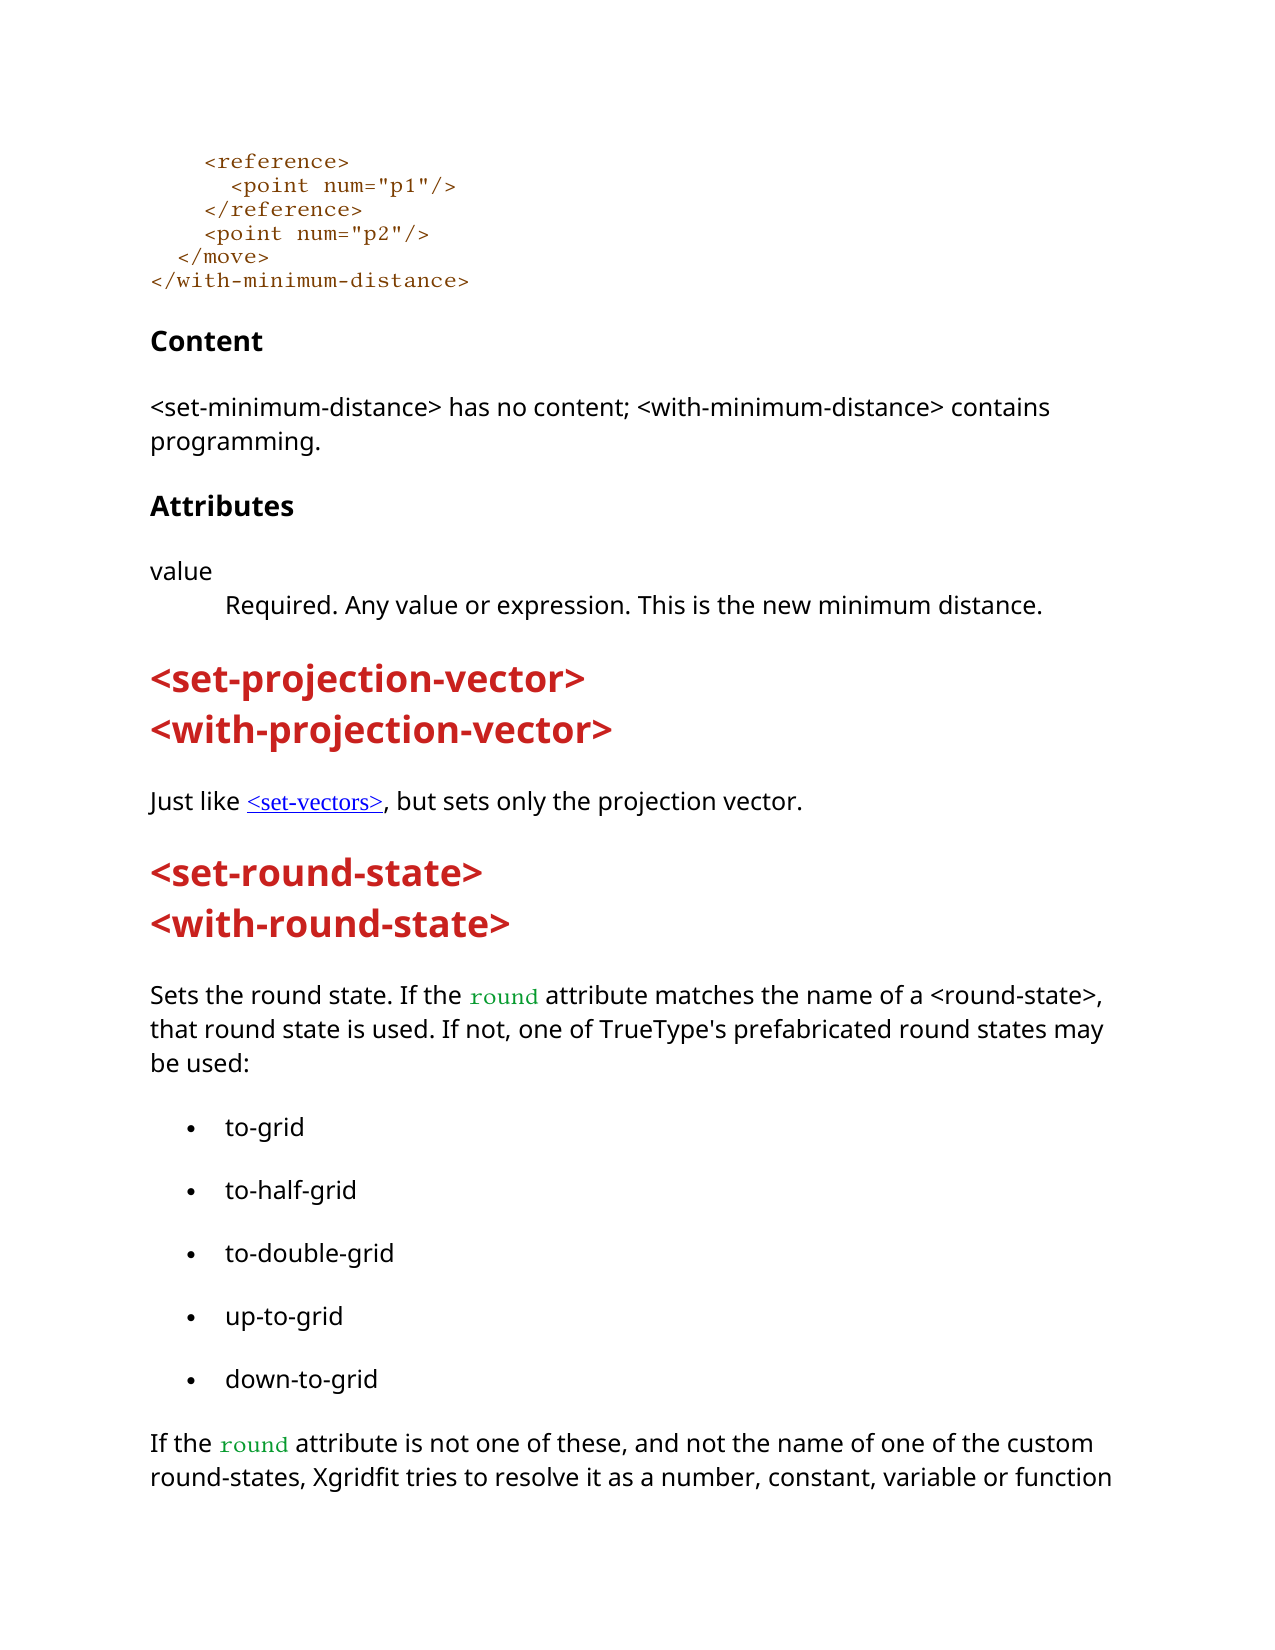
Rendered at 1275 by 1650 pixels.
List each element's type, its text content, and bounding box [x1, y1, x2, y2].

list up-to-grid [187, 1299, 1125, 1333]
subtitle <set-round-state> <with-round-state> [150, 847, 1125, 949]
subtitle Attributes [150, 486, 1125, 525]
text Sets the round state. If the round attribute matches the name of a <round-state>, that round state is used. If not, one of TrueType's prefabricated round states may be used: [150, 978, 1125, 1080]
text <set-minimum-distance> has no content; <with-minimum-distance> contains programming. [150, 389, 1125, 457]
list to-grid [187, 1109, 1125, 1143]
subtitle <set-projection-vector> <with-projection-vector> [150, 652, 1125, 754]
text </with-minimum-distance> [150, 269, 1125, 292]
text value [150, 554, 1125, 588]
text Required. Any value or expression. This is the new minimum distance. [225, 588, 1125, 622]
text </move> [150, 245, 1125, 269]
list to-double-grid [187, 1236, 1125, 1270]
list down-to-grid [187, 1362, 1125, 1396]
text Just like <set-vectors>, but sets only the projection vector. [150, 783, 1125, 817]
list to-half-grid [187, 1172, 1125, 1206]
text </reference> [150, 197, 1125, 221]
text <point num="p2"/> [150, 221, 1125, 245]
text <point num="p1"/> [150, 174, 1125, 197]
text <reference> [150, 150, 1125, 174]
text If the round attribute is not one of these, and not the name of one of the custom round-states, Xgridfit tries to resolve it as a number, constant, variable or function [150, 1425, 1125, 1493]
subtitle Content [150, 322, 1125, 360]
